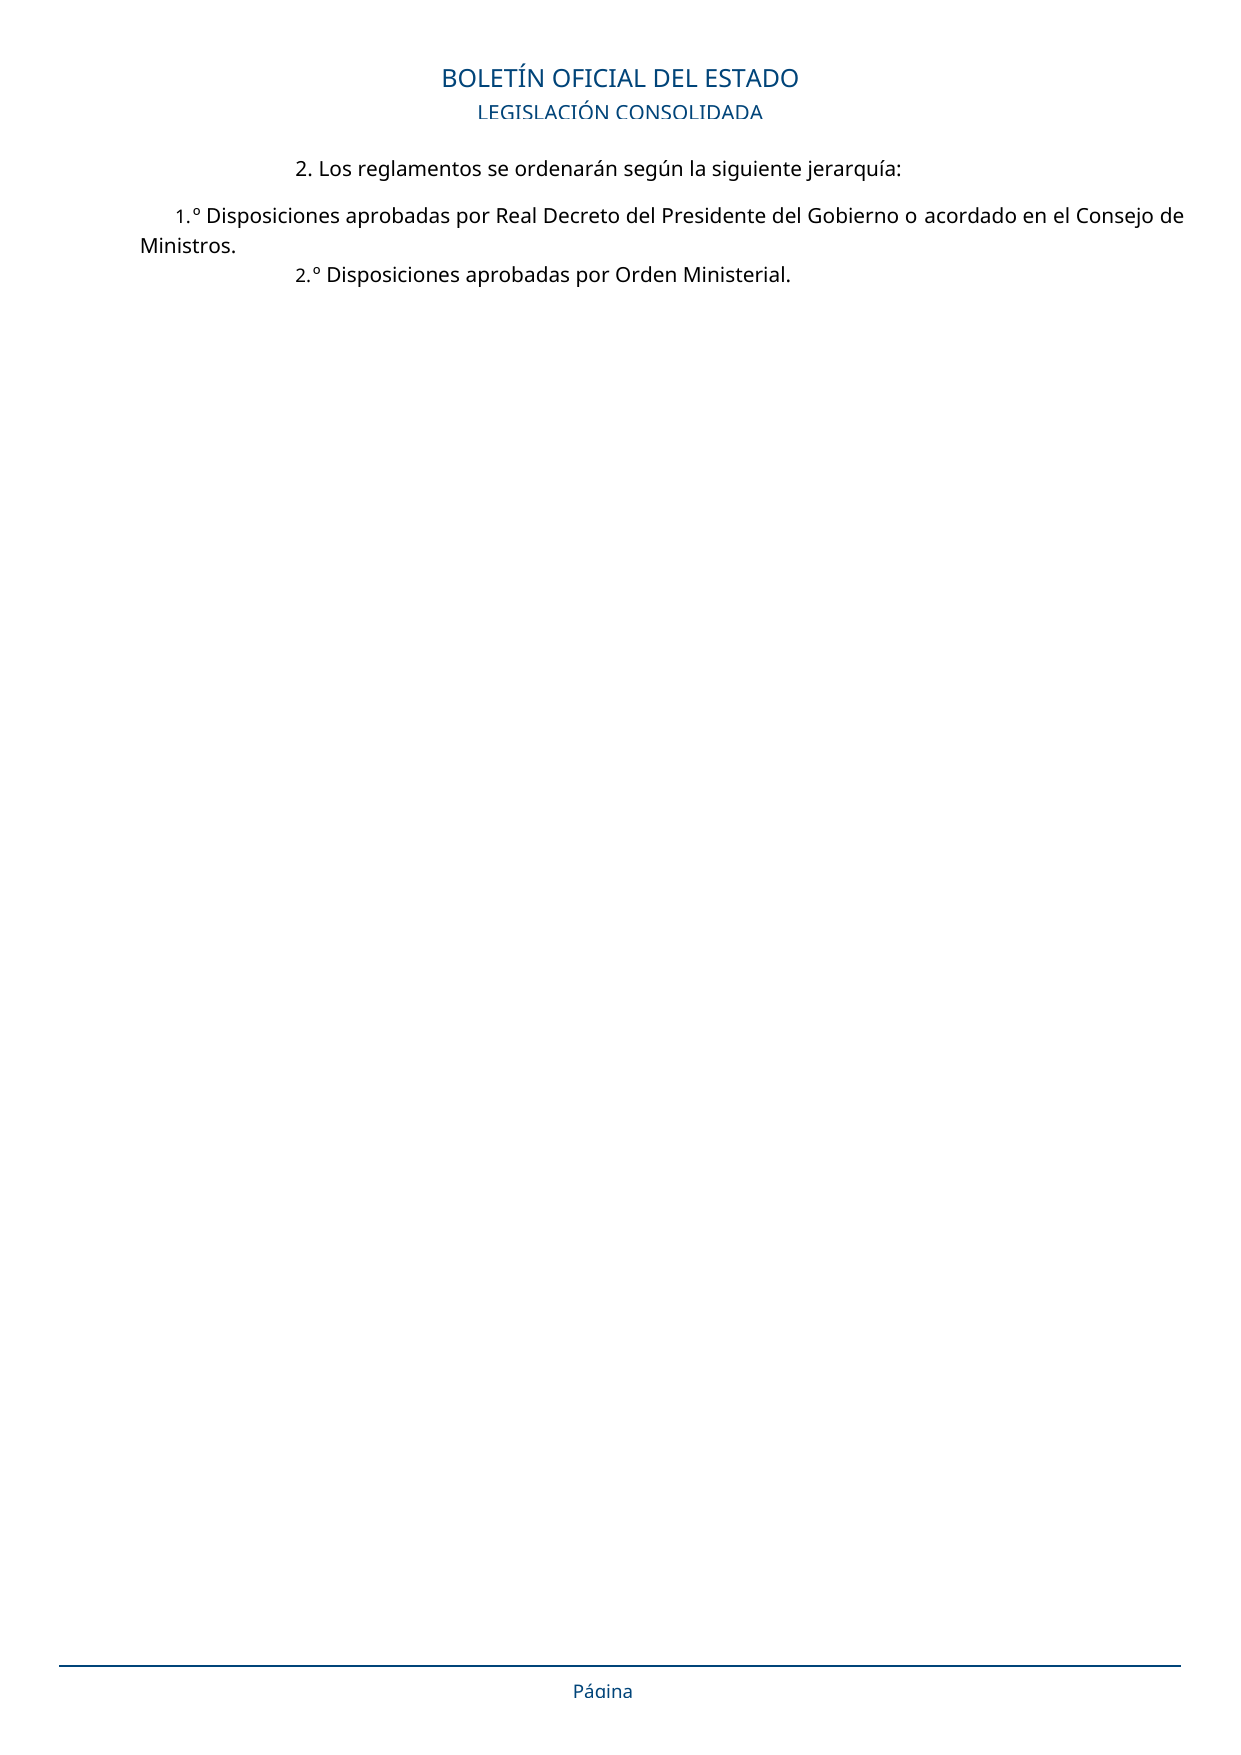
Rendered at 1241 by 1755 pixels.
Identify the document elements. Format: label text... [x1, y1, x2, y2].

list Los reglamentos se ordenarán según la siguiente jerarquía: [295, 154, 1184, 183]
list º Disposiciones aprobadas por Orden Ministerial. [295, 260, 1184, 289]
list º Disposiciones aprobadas por Real Decreto del Presidente del Gobierno o acordado en el Consejo de Ministros. [139, 202, 1184, 259]
